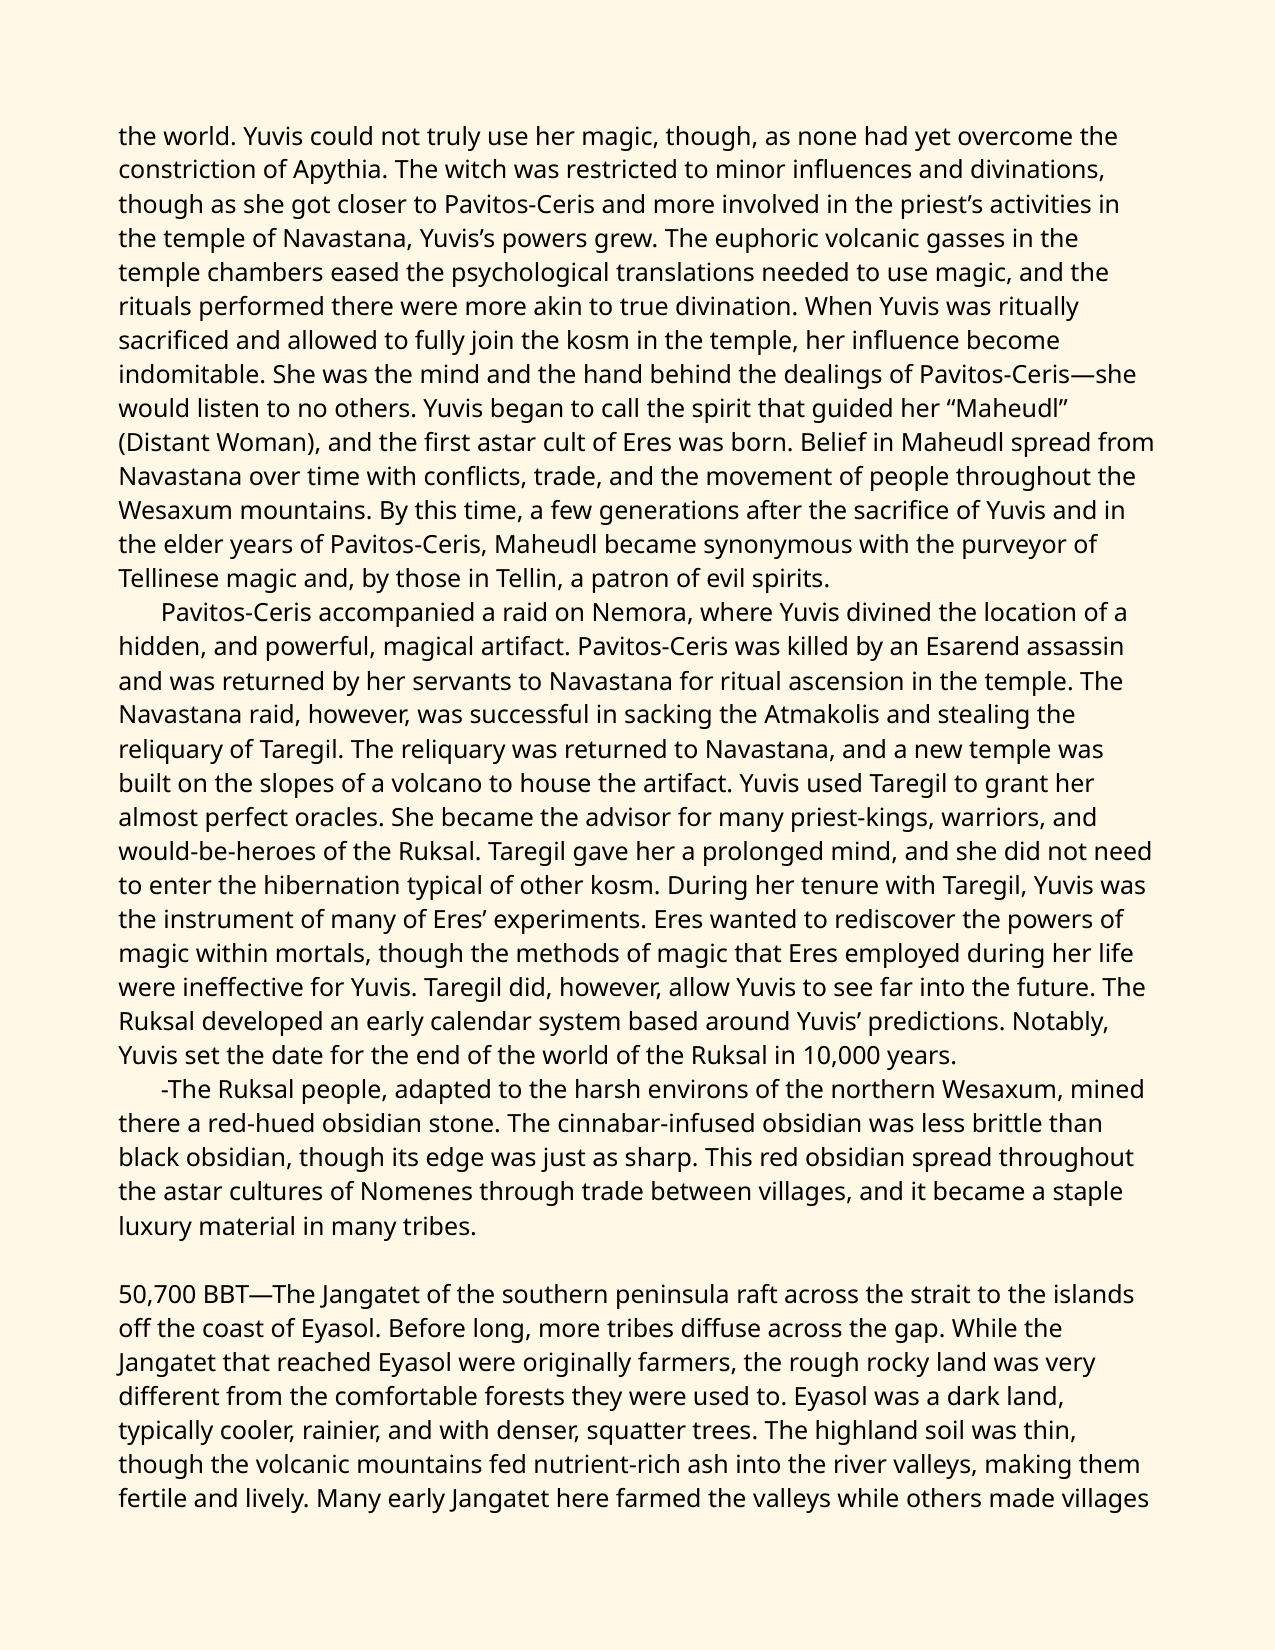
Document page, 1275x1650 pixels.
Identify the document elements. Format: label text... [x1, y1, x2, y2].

text -The Ruksal people, adapted to the harsh environs of the northern Wesaxum, mined there a red-hued obsidian stone. The cinnabar-infused obsidian was less brittle than black obsidian, though its edge was just as sharp. This red obsidian spread throughout the astar cultures of Nomenes through trade between villages, and it became a staple luxury material in many tribes. [118, 1072, 1157, 1242]
text 50,700 BBT—The Jangatet of the southern peninsula raft across the strait to the islands off the coast of Eyasol. Before long, more tribes diffuse across the gap. While the Jangatet that reached Eyasol were originally farmers, the rough rocky land was very different from the comfortable forests they were used to. Eyasol was a dark land, typically cooler, rainier, and with denser, squatter trees. The highland soil was thin, though the volcanic mountains fed nutrient-rich ash into the river valleys, making them fertile and lively. Many early Jangatet here farmed the valleys while others made villages [118, 1276, 1157, 1515]
text the world. Yuvis could not truly use her magic, though, as none had yet overcome the constriction of Apythia. The witch was restricted to minor influences and divinations, though as she got closer to Pavitos-Ceris and more involved in the priest’s activities in the temple of Navastana, Yuvis’s powers grew. The euphoric volcanic gasses in the temple chambers eased the psychological translations needed to use magic, and the rituals performed there were more akin to true divination. When Yuvis was ritually sacrificed and allowed to fully join the kosm in the temple, her influence become indomitable. She was the mind and the hand behind the dealings of Pavitos-Ceris—she would listen to no others. Yuvis began to call the spirit that guided her “Maheudl” (Distant Woman), and the first astar cult of Eres was born. Belief in Maheudl spread from Navastana over time with conflicts, trade, and the movement of people throughout the Wesaxum mountains. By this time, a few generations after the sacrifice of Yuvis and in the elder years of Pavitos-Ceris, Maheudl became synonymous with the purveyor of Tellinese magic and, by those in Tellin, a patron of evil spirits. [118, 118, 1157, 595]
text Pavitos-Ceris accompanied a raid on Nemora, where Yuvis divined the location of a hidden, and powerful, magical artifact. Pavitos-Ceris was killed by an Esarend assassin and was returned by her servants to Navastana for ritual ascension in the temple. The Navastana raid, however, was successful in sacking the Atmakolis and stealing the reliquary of Taregil. The reliquary was returned to Navastana, and a new temple was built on the slopes of a volcano to house the artifact. Yuvis used Taregil to grant her almost perfect oracles. She became the advisor for many priest-kings, warriors, and would-be-heroes of the Ruksal. Taregil gave her a prolonged mind, and she did not need to enter the hibernation typical of other kosm. During her tenure with Taregil, Yuvis was the instrument of many of Eres’ experiments. Eres wanted to rediscover the powers of magic within mortals, though the methods of magic that Eres employed during her life were ineffective for Yuvis. Taregil did, however, allow Yuvis to see far into the future. The Ruksal developed an early calendar system based around Yuvis’ predictions. Notably, Yuvis set the date for the end of the world of the Ruksal in 10,000 years. [118, 595, 1157, 1072]
